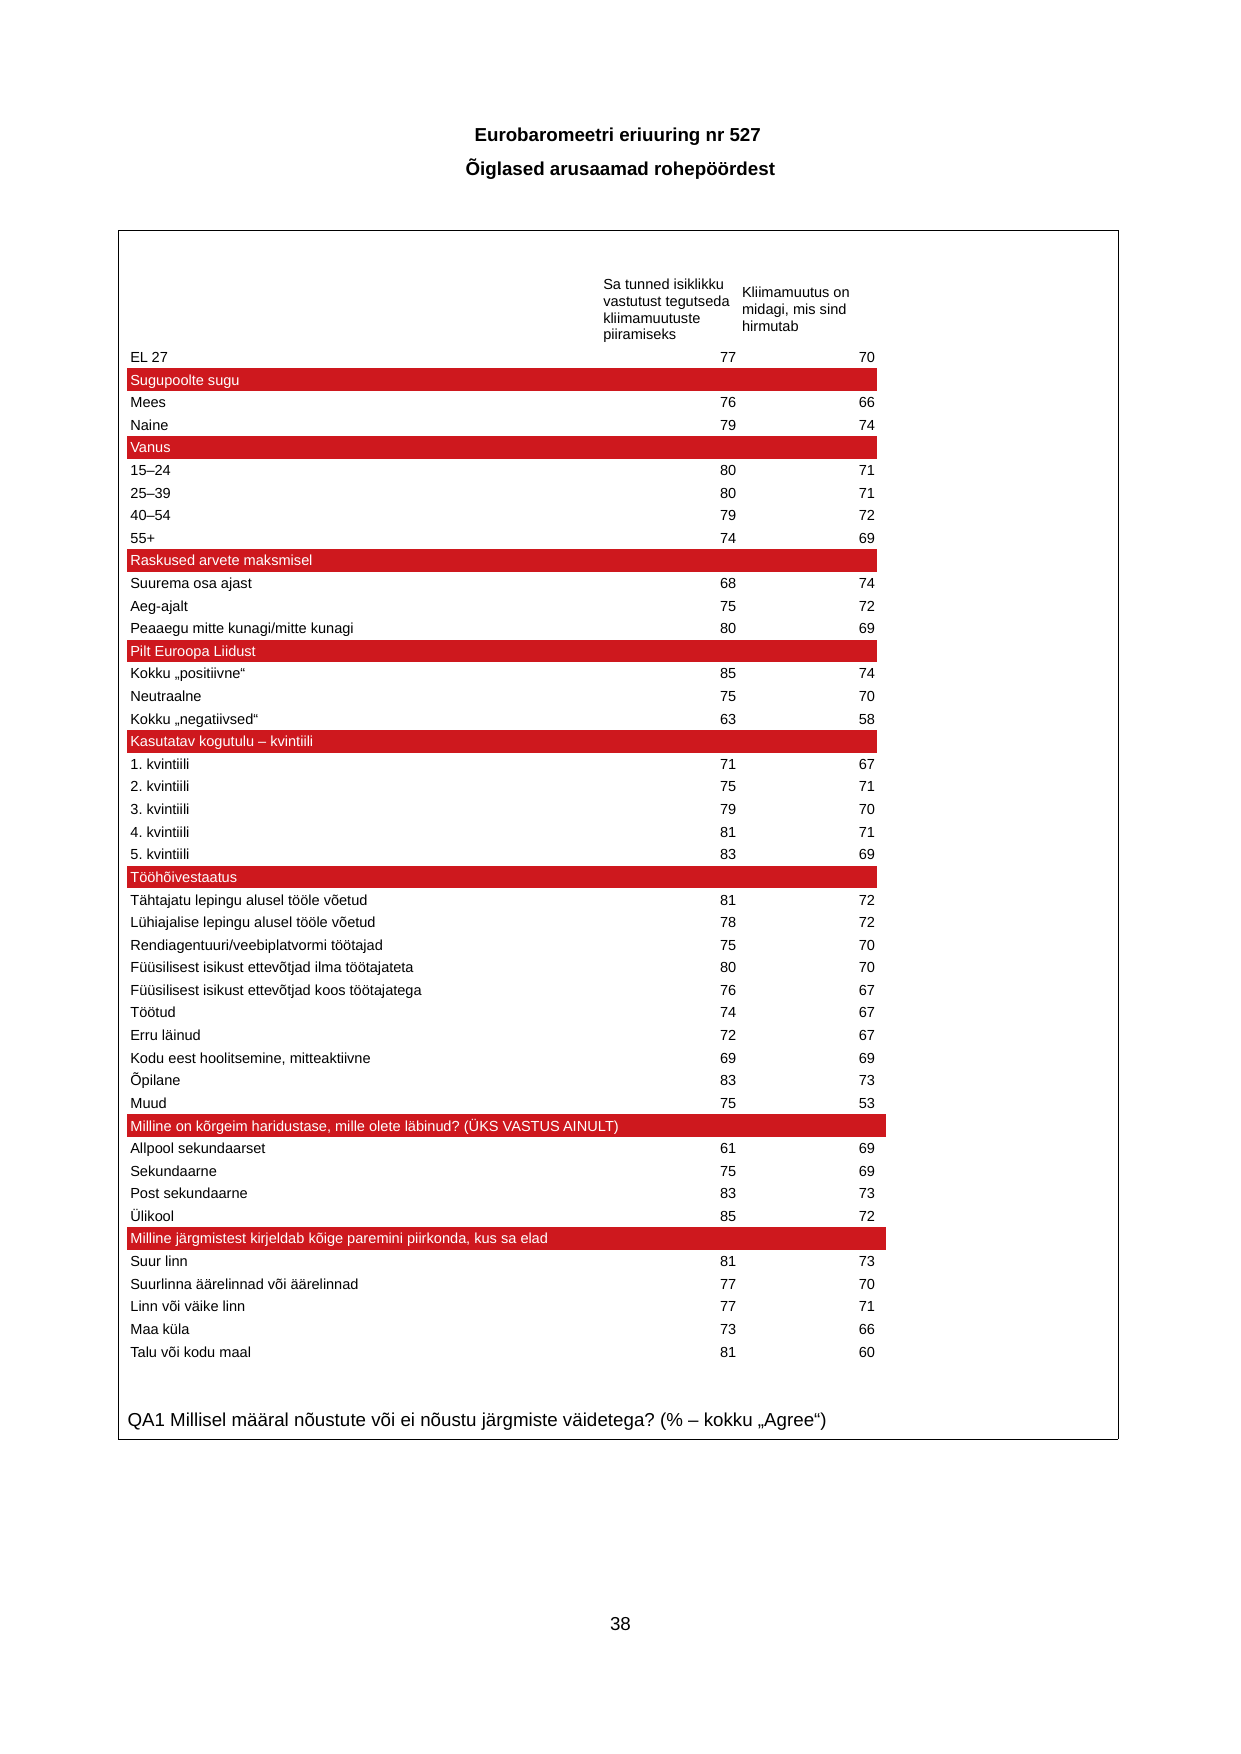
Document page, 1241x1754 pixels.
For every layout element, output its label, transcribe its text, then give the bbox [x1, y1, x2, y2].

table_cell Naine [127, 414, 600, 436]
table_cell [878, 730, 886, 753]
table_cell 74 [739, 414, 877, 436]
table_cell [878, 708, 886, 730]
table_cell 74 [600, 527, 739, 549]
table_cell 67 [739, 753, 877, 775]
table_cell 71 [600, 753, 739, 775]
table_cell [878, 685, 886, 707]
table_cell 71 [739, 820, 877, 843]
table_cell 60 [739, 1340, 877, 1363]
table_cell [878, 934, 886, 956]
table_cell Füüsilisest isikust ettevõtjad ilma töötajateta [127, 956, 600, 979]
table_cell 53 [739, 1092, 877, 1114]
table_cell 71 [739, 775, 877, 798]
table_cell 63 [600, 708, 739, 730]
table_header [127, 273, 600, 346]
table_cell 73 [600, 1318, 739, 1340]
table_cell Tähtajatu lepingu alusel tööle võetud [127, 888, 600, 911]
table_cell [878, 391, 886, 413]
table_cell Lühiajalise lepingu alusel tööle võetud [127, 911, 600, 933]
table_cell Milline on kõrgeim haridustase, mille olete läbinud? (ÜKS VASTUS AINULT) [127, 1114, 886, 1137]
table_cell [878, 979, 886, 1001]
table_cell 81 [600, 1250, 739, 1272]
table_cell Erru läinud [127, 1024, 600, 1046]
table_cell Peaaegu mitte kunagi/mitte kunagi [127, 617, 600, 639]
table_cell 76 [600, 391, 739, 413]
table_cell Sugupoolte sugu [127, 368, 877, 391]
table_cell 72 [739, 504, 877, 527]
table_cell [878, 617, 886, 639]
table_cell [878, 1001, 886, 1024]
table_cell 40–54 [127, 504, 600, 527]
table_cell EL 27 [127, 346, 600, 368]
table_cell 74 [600, 1001, 739, 1024]
table_cell 70 [739, 1273, 877, 1295]
table_cell 81 [600, 820, 739, 843]
table_cell Kasutatav kogutulu – kvintiili [127, 730, 877, 753]
table_cell [878, 753, 886, 775]
table_cell Rendiagentuuri/veebiplatvormi töötajad [127, 934, 600, 956]
table_cell Sekundaarne [127, 1160, 600, 1182]
table_cell 80 [600, 459, 739, 481]
table_header [878, 273, 886, 346]
table_cell [878, 956, 886, 979]
table_cell 4. kvintiili [127, 820, 600, 843]
table_cell 70 [739, 934, 877, 956]
table_cell [878, 1295, 886, 1318]
table_cell [878, 572, 886, 594]
table_cell Milline järgmistest kirjeldab kõige paremini piirkonda, kus sa elad [127, 1227, 886, 1250]
table_cell [878, 843, 886, 866]
table_cell 67 [739, 1001, 877, 1024]
table_cell [878, 481, 886, 504]
table_cell Kokku „positiivne“ [127, 662, 600, 685]
table_cell 3. kvintiili [127, 798, 600, 820]
table_cell [878, 866, 886, 888]
table_cell 69 [739, 843, 877, 866]
table_cell Maa küla [127, 1318, 600, 1340]
table_cell 76 [600, 979, 739, 1001]
table_cell 74 [739, 572, 877, 594]
table_cell [878, 1205, 886, 1227]
table_cell 66 [739, 391, 877, 413]
table_cell 72 [739, 911, 877, 933]
table_cell [878, 414, 886, 436]
table_cell 71 [739, 1295, 877, 1318]
table_cell [878, 798, 886, 820]
table_cell [878, 346, 886, 368]
table_cell 15–24 [127, 459, 600, 481]
table_cell [878, 1160, 886, 1182]
table_cell [878, 1340, 886, 1363]
table_header Kliimamuutus on midagi, mis sind hirmutab [739, 273, 877, 346]
table_cell 72 [600, 1024, 739, 1046]
table_cell 79 [600, 798, 739, 820]
table_cell 70 [739, 346, 877, 368]
table_cell 66 [739, 1318, 877, 1340]
table_cell 72 [739, 1205, 877, 1227]
text QA1 Millisel määral nõustute või ei nõustu järgmiste väidetega? (% – kokku „Agree“) [127, 1409, 1109, 1430]
table_cell [878, 504, 886, 527]
table_cell 74 [739, 662, 877, 685]
table_cell 85 [600, 662, 739, 685]
table_cell 79 [600, 414, 739, 436]
table_cell Talu või kodu maal [127, 1340, 600, 1363]
table_cell 75 [600, 594, 739, 617]
table_cell 77 [600, 346, 739, 368]
table_cell 5. kvintiili [127, 843, 600, 866]
table_cell [878, 1182, 886, 1205]
table_cell 80 [600, 481, 739, 504]
table_cell Töötud [127, 1001, 600, 1024]
table_cell Neutraalne [127, 685, 600, 707]
table_cell 1. kvintiili [127, 753, 600, 775]
table_cell 69 [739, 527, 877, 549]
table_cell 71 [739, 481, 877, 504]
table_cell 69 [739, 617, 877, 639]
table_cell [878, 640, 886, 662]
table_cell 77 [600, 1273, 739, 1295]
table_cell 69 [739, 1160, 877, 1182]
table_cell Suur linn [127, 1250, 600, 1272]
table_cell Muud [127, 1092, 600, 1114]
table_cell 81 [600, 888, 739, 911]
table_cell [878, 1092, 886, 1114]
table_cell 75 [600, 1092, 739, 1114]
table_cell 2. kvintiili [127, 775, 600, 798]
table_cell [878, 594, 886, 617]
table_cell 75 [600, 934, 739, 956]
table_cell 69 [600, 1046, 739, 1069]
table_cell 85 [600, 1205, 739, 1227]
table_cell 69 [739, 1137, 877, 1159]
table_cell Aeg-ajalt [127, 594, 600, 617]
table_cell 73 [739, 1182, 877, 1205]
table_cell 72 [739, 594, 877, 617]
table_cell 55+ [127, 527, 600, 549]
table_cell Suurema osa ajast [127, 572, 600, 594]
table_cell [878, 368, 886, 391]
table_cell 61 [600, 1137, 739, 1159]
table_cell [878, 527, 886, 549]
table_cell Suurlinna äärelinnad või äärelinnad [127, 1273, 600, 1295]
table_cell Linn või väike linn [127, 1295, 600, 1318]
table_cell 73 [739, 1069, 877, 1092]
table_cell 80 [600, 617, 739, 639]
table_cell Kokku „negatiivsed“ [127, 708, 600, 730]
table_cell 83 [600, 1069, 739, 1092]
table_cell 67 [739, 1024, 877, 1046]
table_cell Tööhõivestaatus [127, 866, 877, 888]
table_cell [878, 888, 886, 911]
table_header Sa tunned isiklikku vastutust tegutseda kliimamuutuste piiramiseks [600, 273, 739, 346]
table_cell 80 [600, 956, 739, 979]
table_cell [878, 549, 886, 572]
table_cell 70 [739, 956, 877, 979]
table_cell [878, 1273, 886, 1295]
table_cell Õpilane [127, 1069, 600, 1092]
table_cell [878, 436, 886, 459]
table_cell [878, 459, 886, 481]
table_cell Kodu eest hoolitsemine, mitteaktiivne [127, 1046, 600, 1069]
table_cell [878, 820, 886, 843]
table_cell Ülikool [127, 1205, 600, 1227]
table_cell 70 [739, 685, 877, 707]
table_cell 72 [739, 888, 877, 911]
table_cell 83 [600, 843, 739, 866]
table_cell 83 [600, 1182, 739, 1205]
table_cell 69 [739, 1046, 877, 1069]
table_cell Allpool sekundaarset [127, 1137, 600, 1159]
table_cell 25–39 [127, 481, 600, 504]
table_cell [878, 662, 886, 685]
table_cell Füüsilisest isikust ettevõtjad koos töötajatega [127, 979, 600, 1001]
table_cell Vanus [127, 436, 877, 459]
table_cell 78 [600, 911, 739, 933]
table_cell 73 [739, 1250, 877, 1272]
table_cell [878, 1318, 886, 1340]
table_cell [878, 1024, 886, 1046]
table_cell [878, 911, 886, 933]
table_cell 68 [600, 572, 739, 594]
table_cell 79 [600, 504, 739, 527]
table_cell 75 [600, 775, 739, 798]
table_cell Post sekundaarne [127, 1182, 600, 1205]
table_cell 71 [739, 459, 877, 481]
table_cell 70 [739, 798, 877, 820]
table_cell [878, 1069, 886, 1092]
table_cell 58 [739, 708, 877, 730]
table_cell 81 [600, 1340, 739, 1363]
table_cell [878, 775, 886, 798]
table_cell Raskused arvete maksmisel [127, 549, 877, 572]
table_cell [878, 1046, 886, 1069]
table_cell [878, 1137, 886, 1159]
table_cell 77 [600, 1295, 739, 1318]
table_cell [878, 1250, 886, 1272]
table_cell 75 [600, 1160, 739, 1182]
table_cell 67 [739, 979, 877, 1001]
table_cell Pilt Euroopa Liidust [127, 640, 877, 662]
table_cell Mees [127, 391, 600, 413]
table_cell 75 [600, 685, 739, 707]
